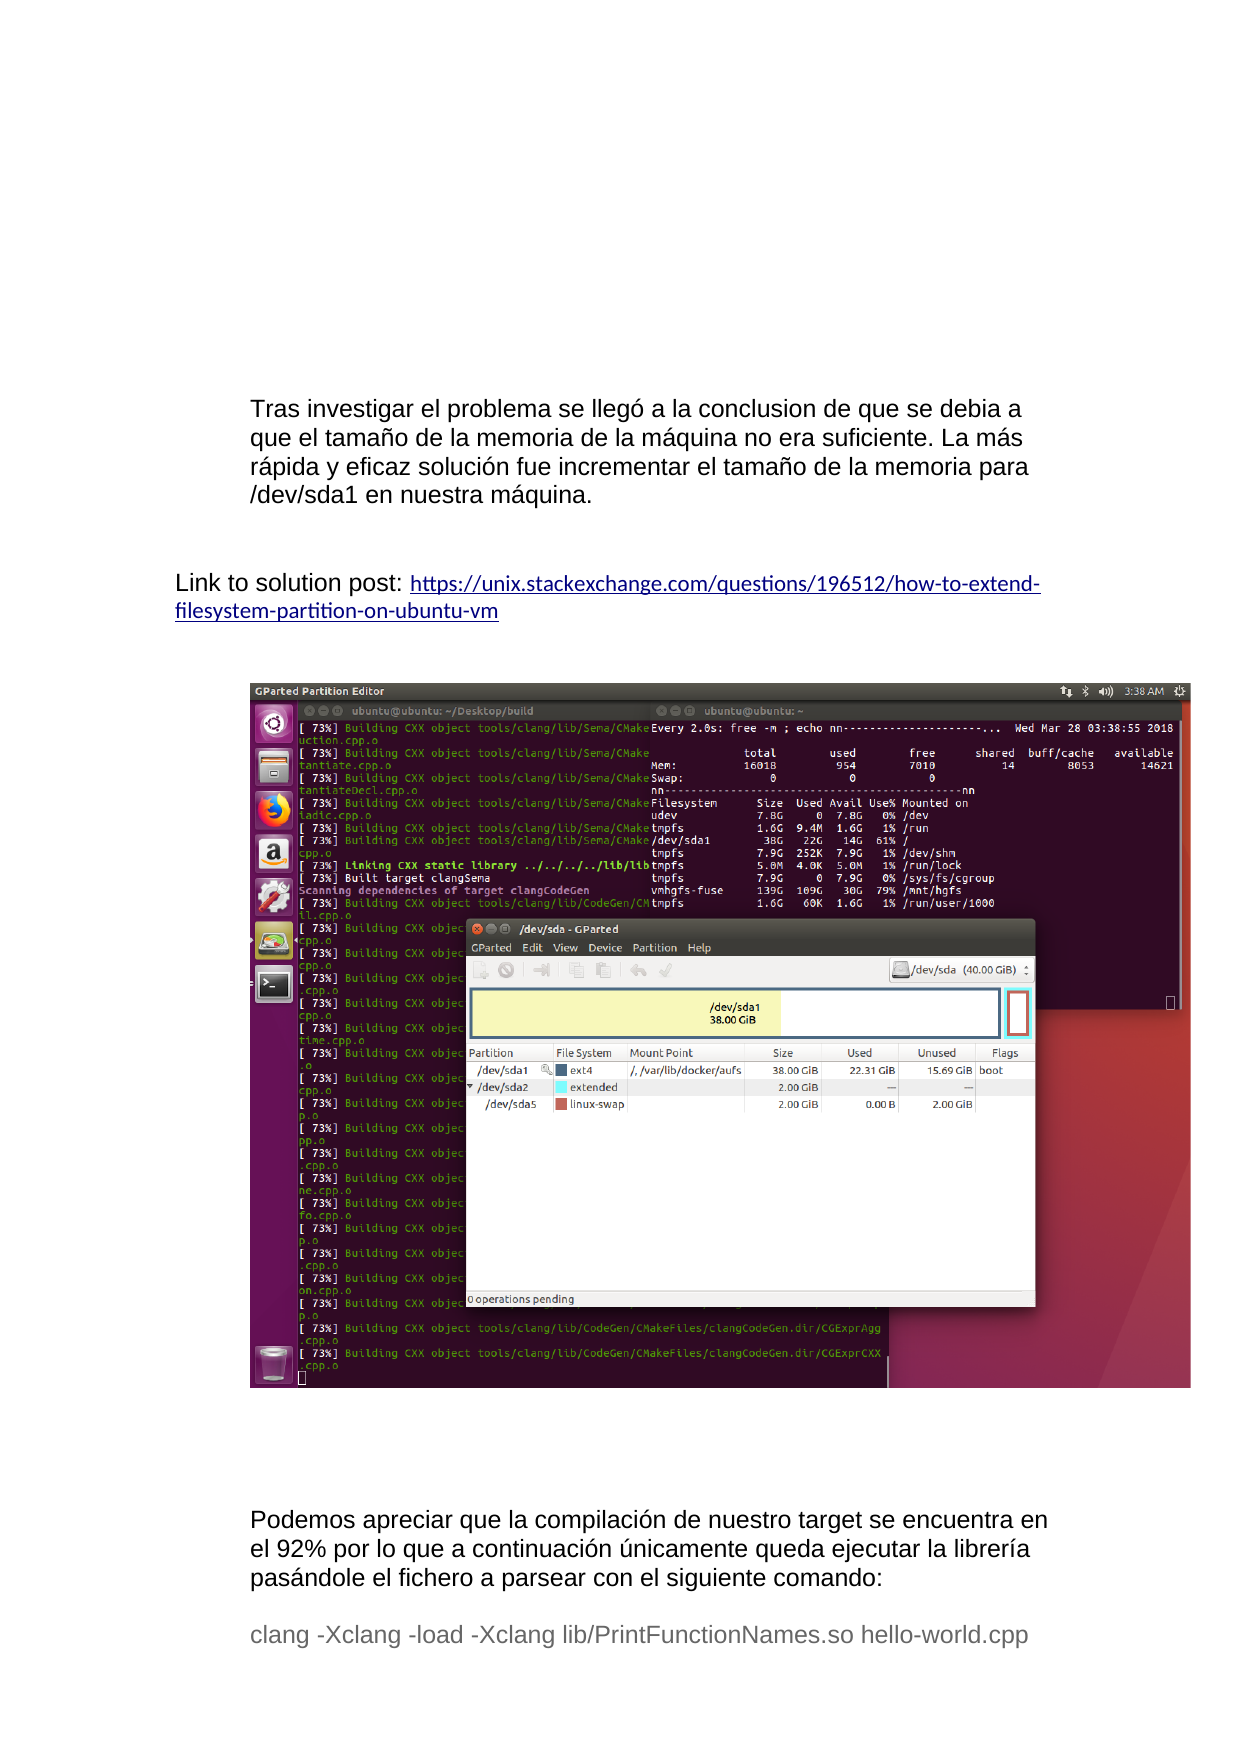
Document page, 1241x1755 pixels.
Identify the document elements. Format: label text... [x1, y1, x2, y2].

text clang -Xclang -load -Xclang lib/PrintFunctionNames.so hello-world.cpp [250, 1621, 1065, 1649]
picture [250, 683, 1191, 1388]
text Link to solution post: https://unix.stackexchange.com/questions/196512/how-to-extend-filesystem-partition-on-ubuntu-vm [175, 567, 1065, 625]
text Podemos apreciar que la compilación de nuestro target se encuentra en el 92% por lo que a continuación únicamente queda ejecutar la librería pasándole el fichero a parsear con el siguiente comando: [250, 1506, 1065, 1592]
text Tras investigar el problema se llegó a la conclusion de que se debia a que el tamaño de la memoria de la máquina no era suficiente. La más rápida y eficaz solución fue incrementar el tamaño de la memoria para /dev/sda1 en nuestra máquina. [250, 394, 1065, 509]
